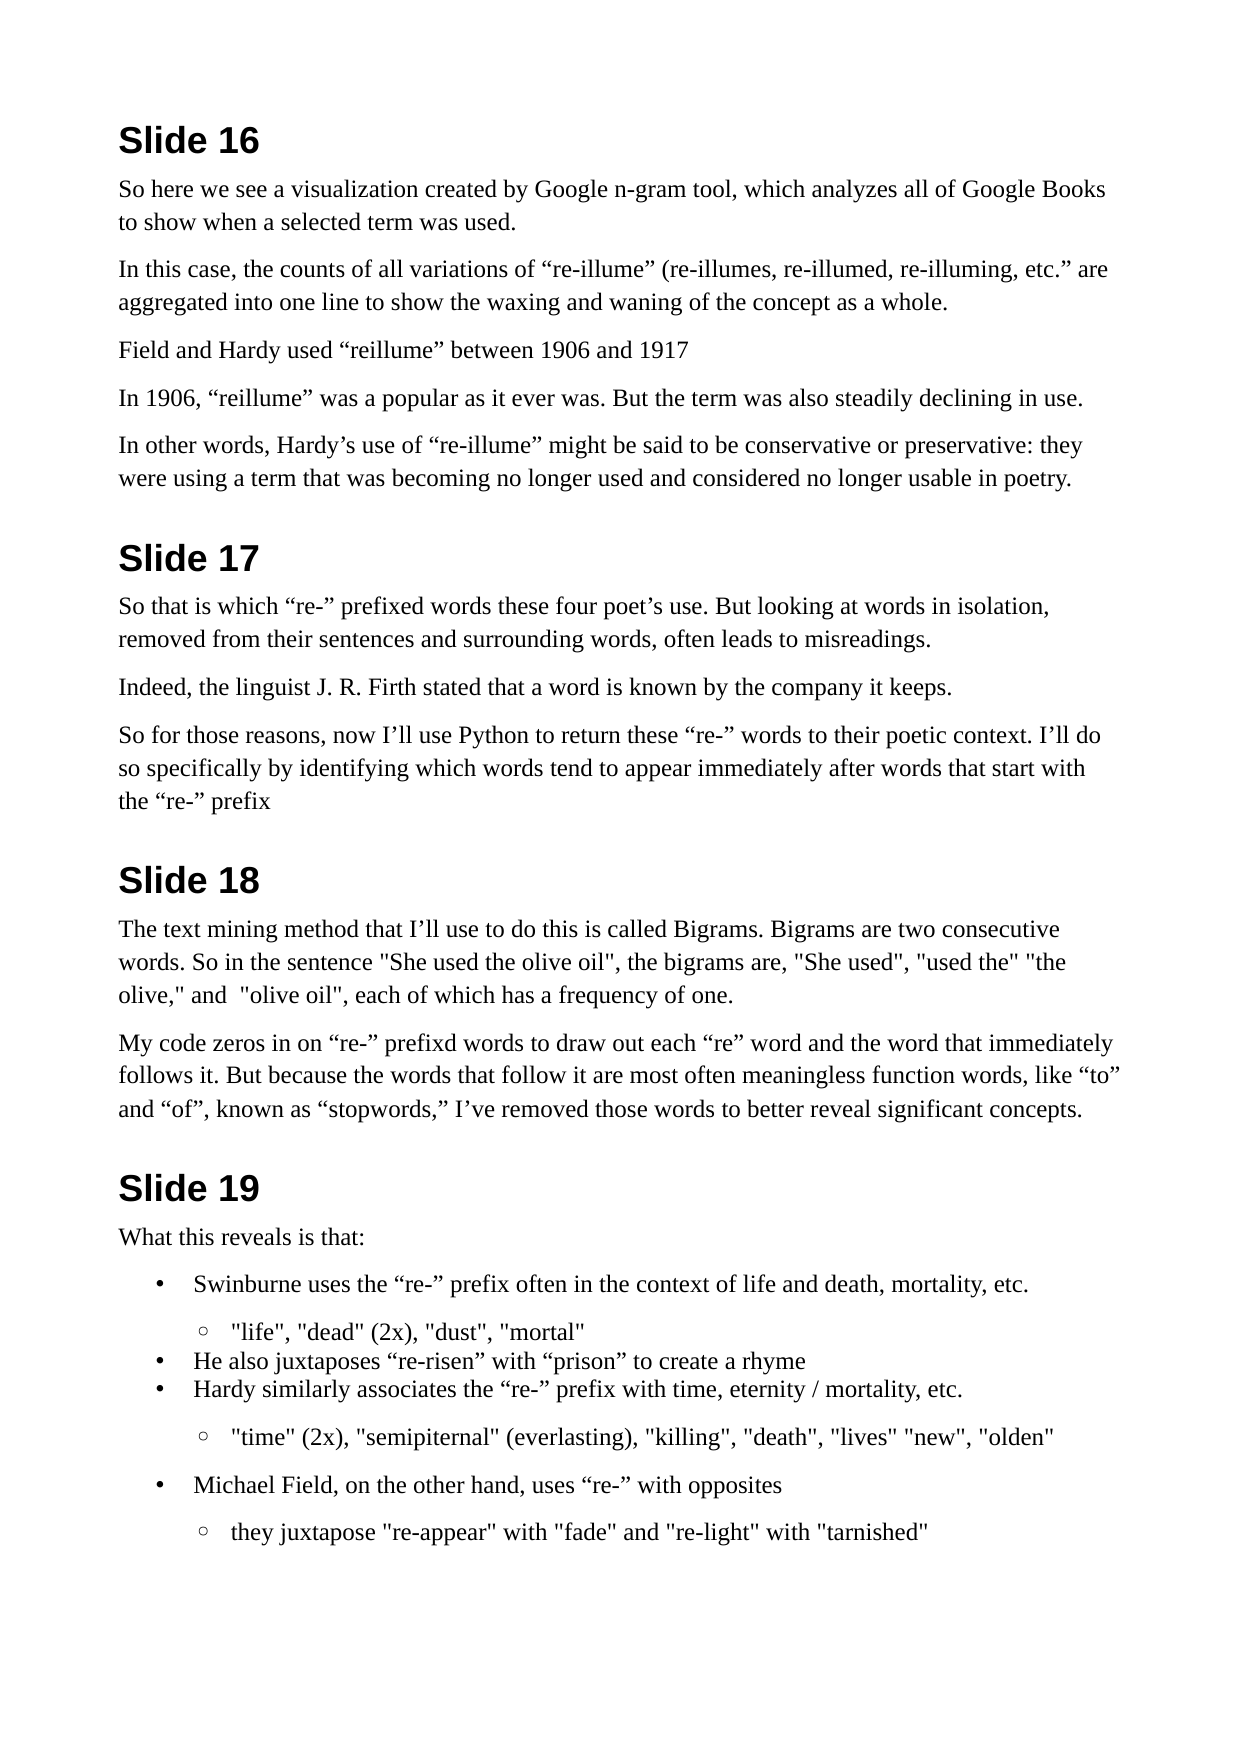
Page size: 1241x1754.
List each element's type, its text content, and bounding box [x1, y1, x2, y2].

text Indeed, the linguist J. R. Firth stated that a word is known by the company it keeps. [118, 672, 1122, 701]
text So here we see a visualization created by Google n-gram tool, which analyzes all of Google Books to show when a selected term was used. [118, 174, 1122, 236]
text In 1906, “reillume” was a popular as it ever was. But the term was also steadily declining in use. [118, 383, 1122, 411]
list "time" (2x), "semipiternal" (everlasting), "killing", "death", "lives" "new", "olden" [193, 1422, 1122, 1451]
text What this reveals is that: [118, 1222, 1122, 1251]
text The text mining method that I’ll use to do this is called Bigrams. Bigrams are two consecutive words. So in the sentence "She used the olive oil", the bigrams are, "She used", "used the" "the olive," and "olive oil", each of which has a frequency of one. [118, 914, 1122, 1009]
subtitle Slide 16 [118, 118, 1122, 161]
list they juxtapose "re-appear" with "fade" and "re-light" with "tarnished" [193, 1517, 1122, 1546]
text In other words, Hardy’s use of “re-illume” might be said to be conservative or preservative: they were using a term that was becoming no longer used and considered no longer usable in poetry. [118, 430, 1122, 492]
text In this case, the counts of all variations of “re-illume” (re-illumes, re-illumed, re-illuming, etc.” are aggregated into one line to show the waxing and waning of the concept as a whole. [118, 254, 1122, 316]
list He also juxtaposes “re-risen” with “prison” to create a rhyme [156, 1346, 1122, 1374]
list "life", "dead" (2x), "dust", "mortal" [193, 1317, 1122, 1346]
text Field and Hardy used “reillume” between 1906 and 1917 [118, 335, 1122, 364]
list Hardy similarly associates the “re-” prefix with time, eternity / mortality, etc. [156, 1374, 1122, 1403]
text So for those reasons, now I’ll use Python to return these “re-” words to their poetic context. I’ll do so specifically by identifying which words tend to appear immediately after words that start with the “re-” prefix [118, 720, 1122, 814]
text So that is which “re-” prefixed words these four poet’s use. But looking at words in isolation, removed from their sentences and surrounding words, often leads to misreadings. [118, 591, 1122, 653]
list Swinburne uses the “re-” prefix often in the context of life and death, mortality, etc. [156, 1269, 1122, 1298]
list Michael Field, on the other hand, uses “re-” with opposites [156, 1470, 1122, 1498]
text My code zeros in on “re-” prefixd words to draw out each “re” word and the word that immediately follows it. But because the words that follow it are most often meaningless function words, like “to” and “of”, known as “stopwords,” I’ve removed those words to better reveal significant concepts. [118, 1028, 1122, 1122]
subtitle Slide 18 [118, 858, 1122, 901]
subtitle Slide 17 [118, 536, 1122, 579]
subtitle Slide 19 [118, 1166, 1122, 1209]
